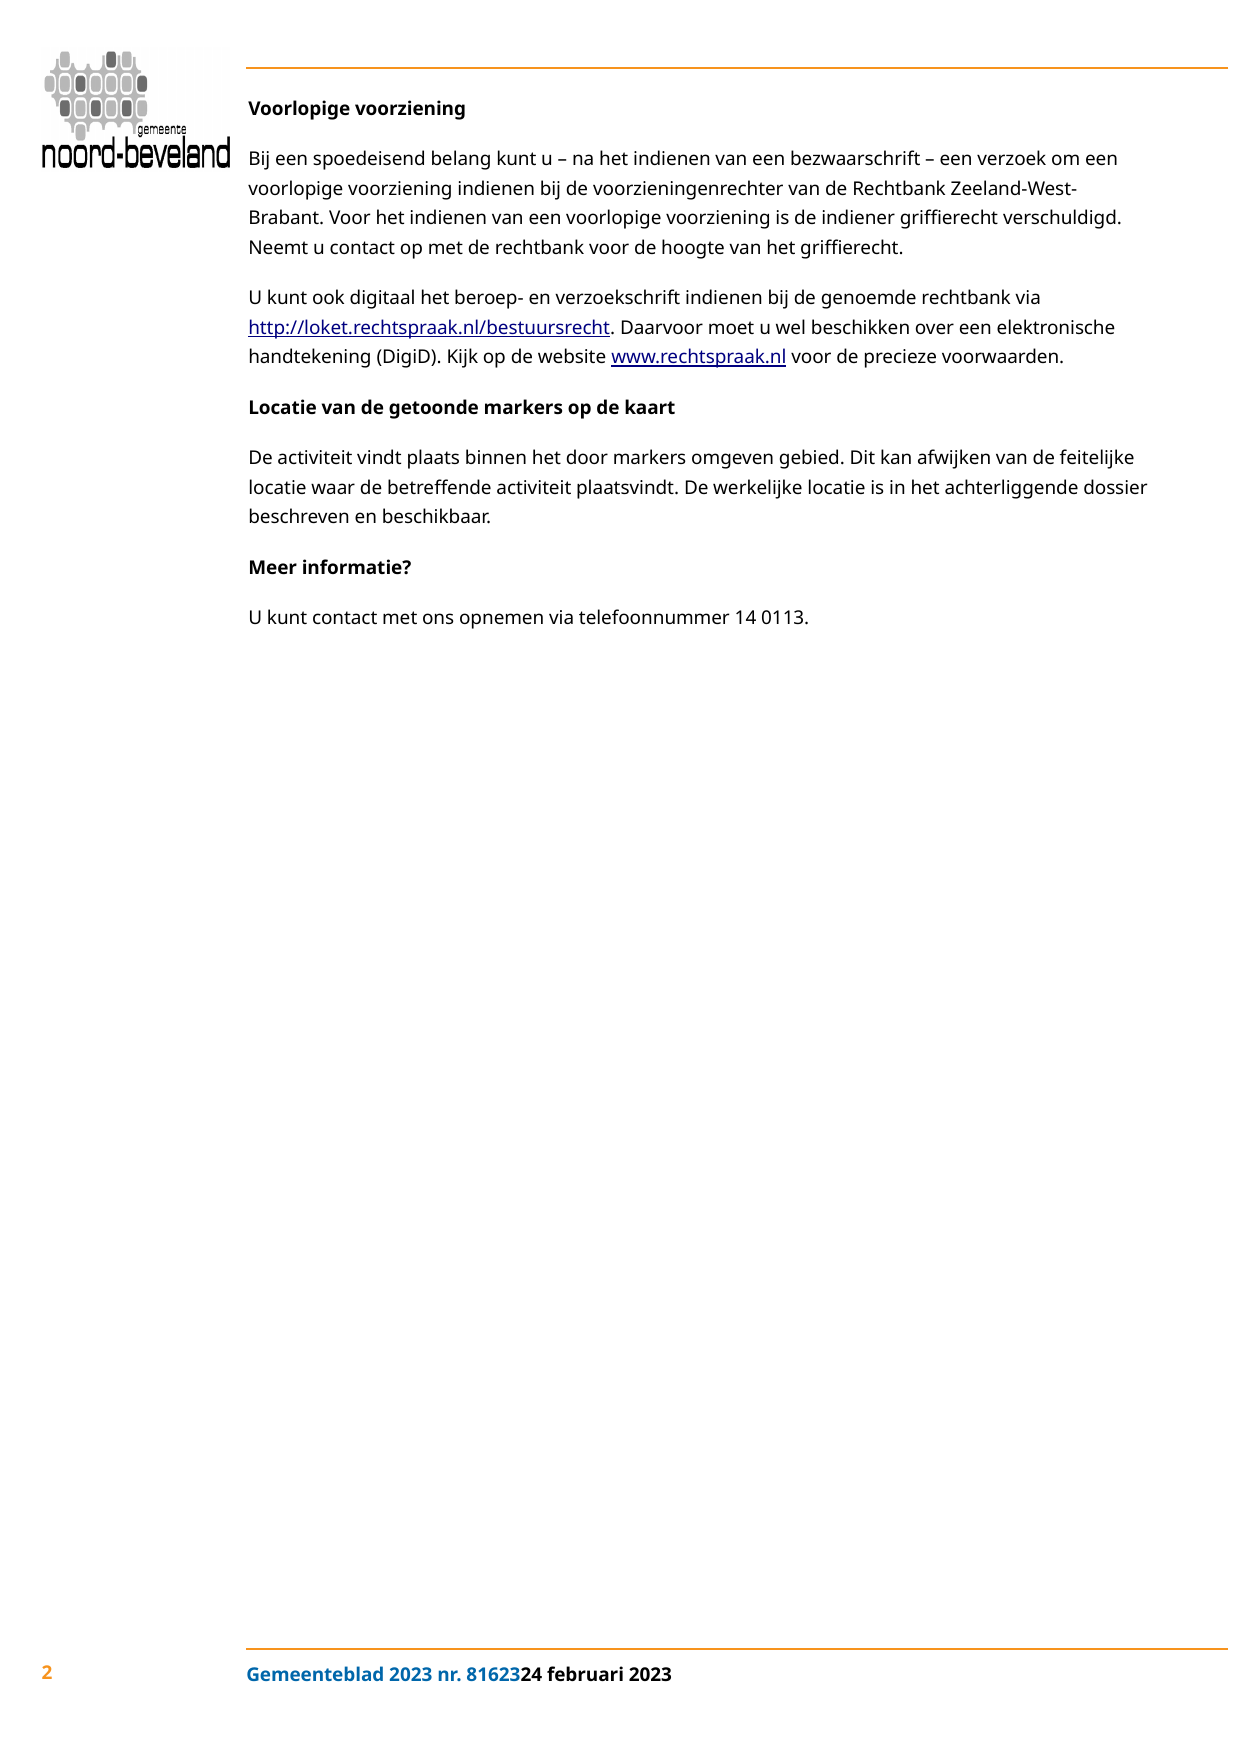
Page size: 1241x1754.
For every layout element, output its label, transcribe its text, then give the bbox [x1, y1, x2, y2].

text Bij een spoedeisend belang kunt u – na het indienen van een bezwaarschrift – een verzoek om een voorlopige voorziening indienen bij de voorzieningenrechter van de Rechtbank Zeeland-West-Brabant. Voor het indienen van een voorlopige voorziening is de indiener griffierecht verschuldigd. Neemt u contact op met de rechtbank voor de hoogte van het griffierecht. [248, 145, 1152, 260]
picture [41, 47, 231, 172]
text Locatie van de getoonde markers op de kaart [248, 394, 1152, 420]
text Meer informatie? [248, 554, 1152, 580]
text U kunt contact met ons opnemen via telefoonnummer 14 0113. [248, 604, 1152, 630]
text Voorlopige voorziening [248, 95, 1152, 121]
text U kunt ook digitaal het beroep- en verzoekschrift indienen bij de genoemde rechtbank via http://loket.rechtspraak.nl/bestuursrecht. Daarvoor moet u wel beschikken over een elektronische handtekening (DigiD). Kijk op de website www.rechtspraak.nl voor de precieze voorwaarden. [248, 284, 1152, 369]
text De activiteit vindt plaats binnen het door markers omgeven gebied. Dit kan afwijken van de feitelijke locatie waar de betreffende activiteit plaatsvindt. De werkelijke locatie is in het achterliggende dossier beschreven en beschikbaar. [248, 444, 1152, 529]
